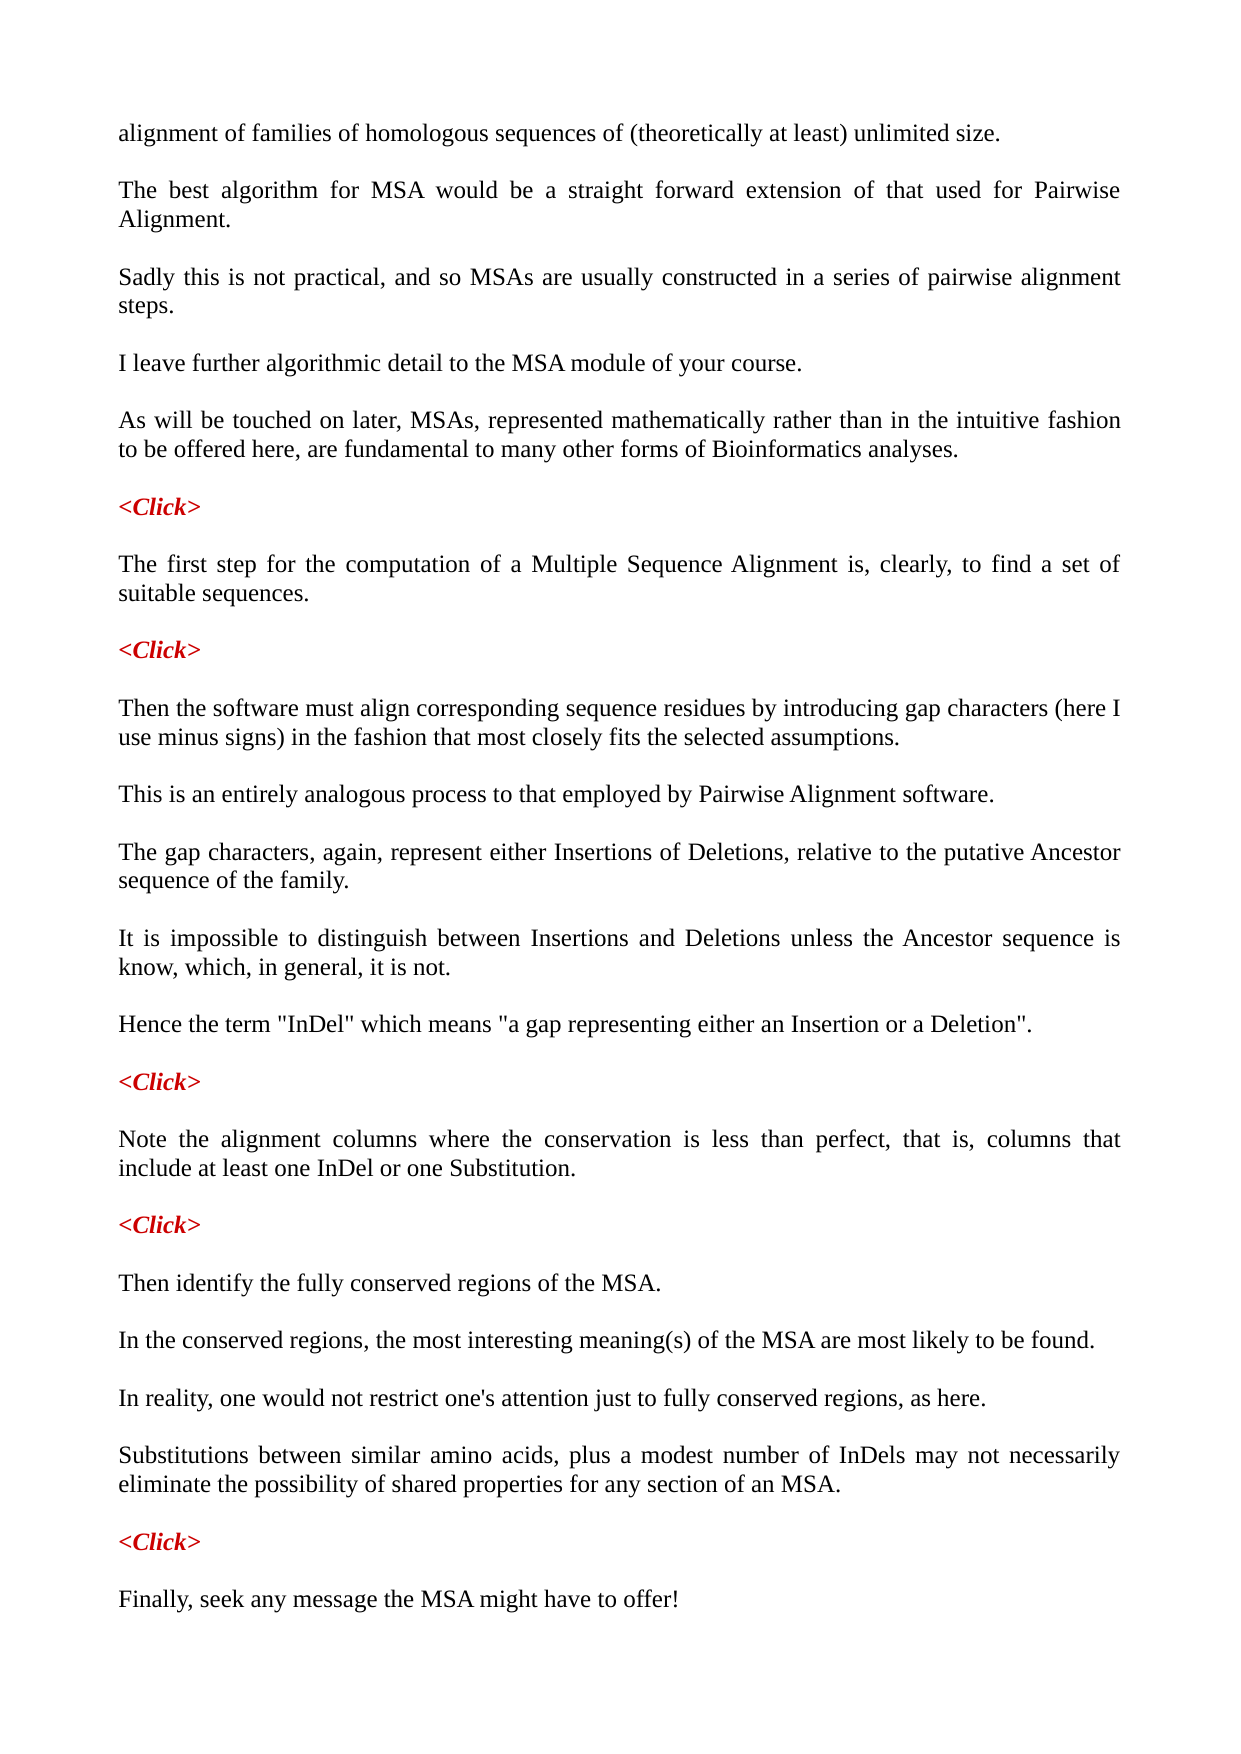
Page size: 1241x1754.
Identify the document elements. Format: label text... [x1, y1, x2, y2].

text Substitutions between similar amino acids, plus a modest number of InDels may not necessarily eliminate the possibility of shared properties for any section of an MSA. [118, 1441, 1122, 1498]
text Hence the term "InDel" which means "a gap representing either an Insertion or a Deletion". [118, 1009, 1122, 1038]
text The gap characters, again, represent either Insertions of Deletions, relative to the putative Ancestor sequence of the family. [118, 837, 1122, 894]
text Note the alignment columns where the conservation is less than perfect, that is, columns that include at least one InDel or one Substitution. [118, 1124, 1122, 1182]
text Sadly this is not practical, and so MSAs are usually constructed in a series of pairwise alignment steps. [118, 262, 1122, 319]
text <Click> [118, 1067, 1122, 1096]
text I leave further algorithmic detail to the MSA module of your course. [118, 348, 1122, 377]
text Then the software must align corresponding sequence residues by introducing gap characters (here I use minus signs) in the fashion that most closely fits the selected assumptions. [118, 693, 1122, 751]
text <Click> [118, 1211, 1122, 1239]
text As will be touched on later, MSAs, represented mathematically rather than in the intuitive fashion to be offered here, are fundamental to many other forms of Bioinformatics analyses. [118, 406, 1122, 463]
text The first step for the computation of a Multiple Sequence Alignment is, clearly, to find a set of suitable sequences. [118, 549, 1122, 607]
text The best algorithm for MSA would be a straight forward extension of that used for Pairwise Alignment. [118, 176, 1122, 233]
text <Click> [118, 1527, 1122, 1556]
text alignment of families of homologous sequences of (theoretically at least) unlimited size. [118, 118, 1122, 147]
text <Click> [118, 636, 1122, 664]
text It is impossible to distinguish between Insertions and Deletions unless the Ancestor sequence is know, which, in general, it is not. [118, 923, 1122, 981]
text In reality, one would not restrict one's attention just to fully conserved regions, as here. [118, 1383, 1122, 1412]
text <Click> [118, 492, 1122, 521]
text Finally, seek any message the MSA might have to offer! [118, 1584, 1122, 1613]
text In the conserved regions, the most interesting meaning(s) of the MSA are most likely to be found. [118, 1326, 1122, 1354]
text Then identify the fully conserved regions of the MSA. [118, 1268, 1122, 1297]
text This is an entirely analogous process to that employed by Pairwise Alignment software. [118, 779, 1122, 808]
